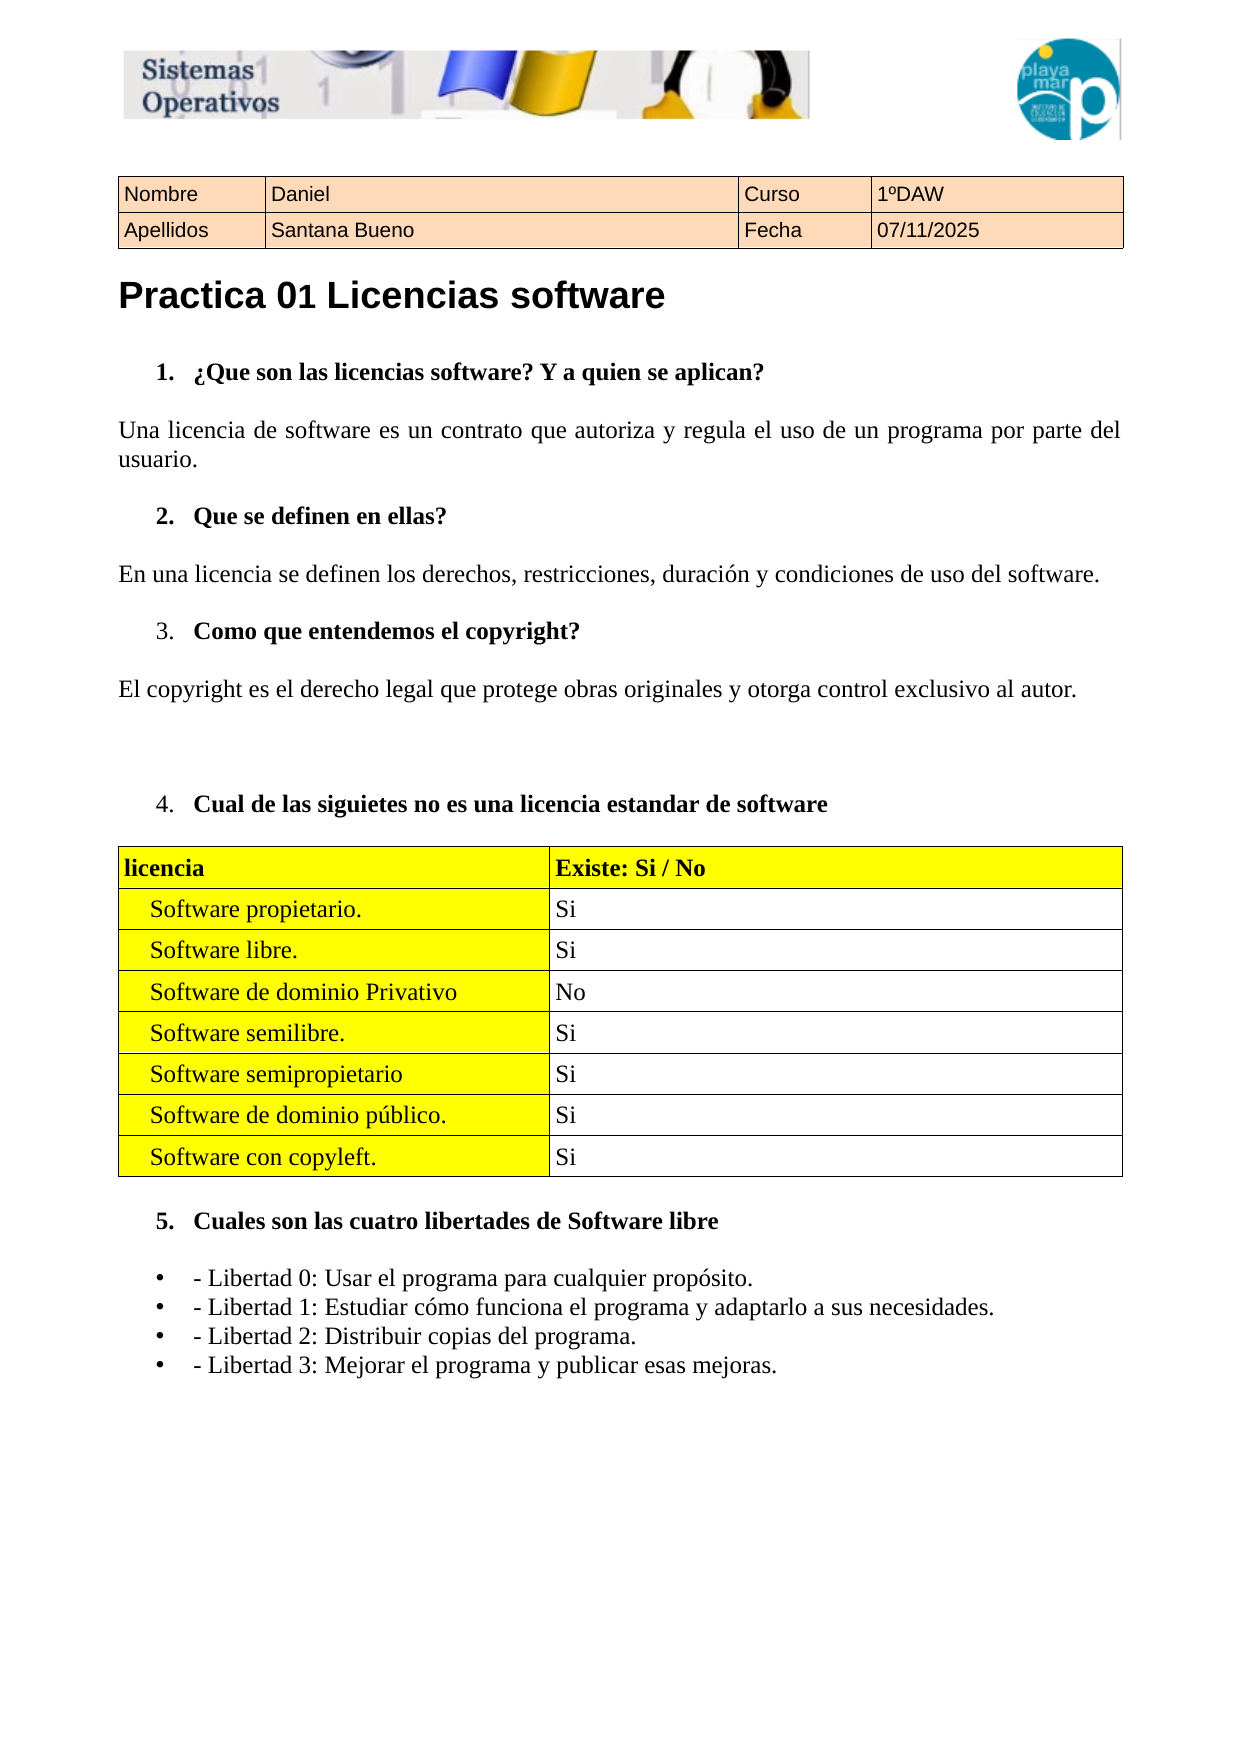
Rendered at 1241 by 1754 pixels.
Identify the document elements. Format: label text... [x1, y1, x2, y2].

list - Libertad 1: Estudiar cómo funciona el programa y adaptarlo a sus necesidades. [156, 1292, 1122, 1321]
list - Libertad 3: Mejorar el programa y publicar esas mejoras. [156, 1350, 1122, 1378]
list Que se definen en ellas? [156, 501, 1122, 530]
table_header licencia [119, 847, 549, 887]
table_cell  Software semilibre. [119, 1012, 549, 1052]
table_header Existe: Si / No [550, 847, 1122, 887]
table_cell  Software semipropietario [119, 1054, 549, 1094]
text En una licencia se definen los derechos, restricciones, duración y condiciones de uso del software. [118, 559, 1122, 587]
list ¿Que son las licencias software? Y a quien se aplican? [156, 357, 1122, 386]
list Como que entendemos el copyright? [156, 616, 1122, 645]
picture [118, 21, 1123, 140]
table_header Daniel [266, 177, 738, 212]
table_cell Si [550, 930, 1122, 970]
table_cell No [550, 971, 1122, 1011]
table_cell Si [550, 889, 1122, 929]
table_cell  Software de dominio Privativo [119, 971, 549, 1011]
table_cell  Software propietario. [119, 889, 549, 929]
table_cell Si [550, 1095, 1122, 1135]
table_cell Si [550, 1012, 1122, 1052]
table_header 1ºDAW [872, 177, 1123, 212]
list - Libertad 0: Usar el programa para cualquier propósito. [156, 1263, 1122, 1292]
table_cell  Software de dominio público. [119, 1095, 549, 1135]
list Cuales son las cuatro libertades de Software libre [156, 1206, 1122, 1235]
table_cell 07/11/2025 [872, 213, 1123, 247]
table_cell  Software libre. [119, 930, 549, 970]
text Una licencia de software es un contrato que autoriza y regula el uso de un programa por parte del usuario. [118, 415, 1122, 472]
table_cell Apellidos [119, 213, 265, 247]
text El copyright es el derecho legal que protege obras originales y otorga control exclusivo al autor. [118, 674, 1122, 702]
table_header Curso [739, 177, 871, 212]
list - Libertad 2: Distribuir copias del programa. [156, 1321, 1122, 1350]
table_cell Santana Bueno [266, 213, 738, 247]
table_cell Si [550, 1136, 1122, 1176]
table_cell Si [550, 1054, 1122, 1094]
subtitle Practica 01 Licencias software [118, 272, 1122, 316]
list Cual de las siguietes no es una licencia estandar de software [156, 789, 1122, 817]
table_cell  Software con copyleft. [119, 1136, 549, 1176]
picture [1031, 105, 1064, 121]
table_cell Fecha [739, 213, 871, 247]
table_header Nombre [119, 177, 265, 212]
